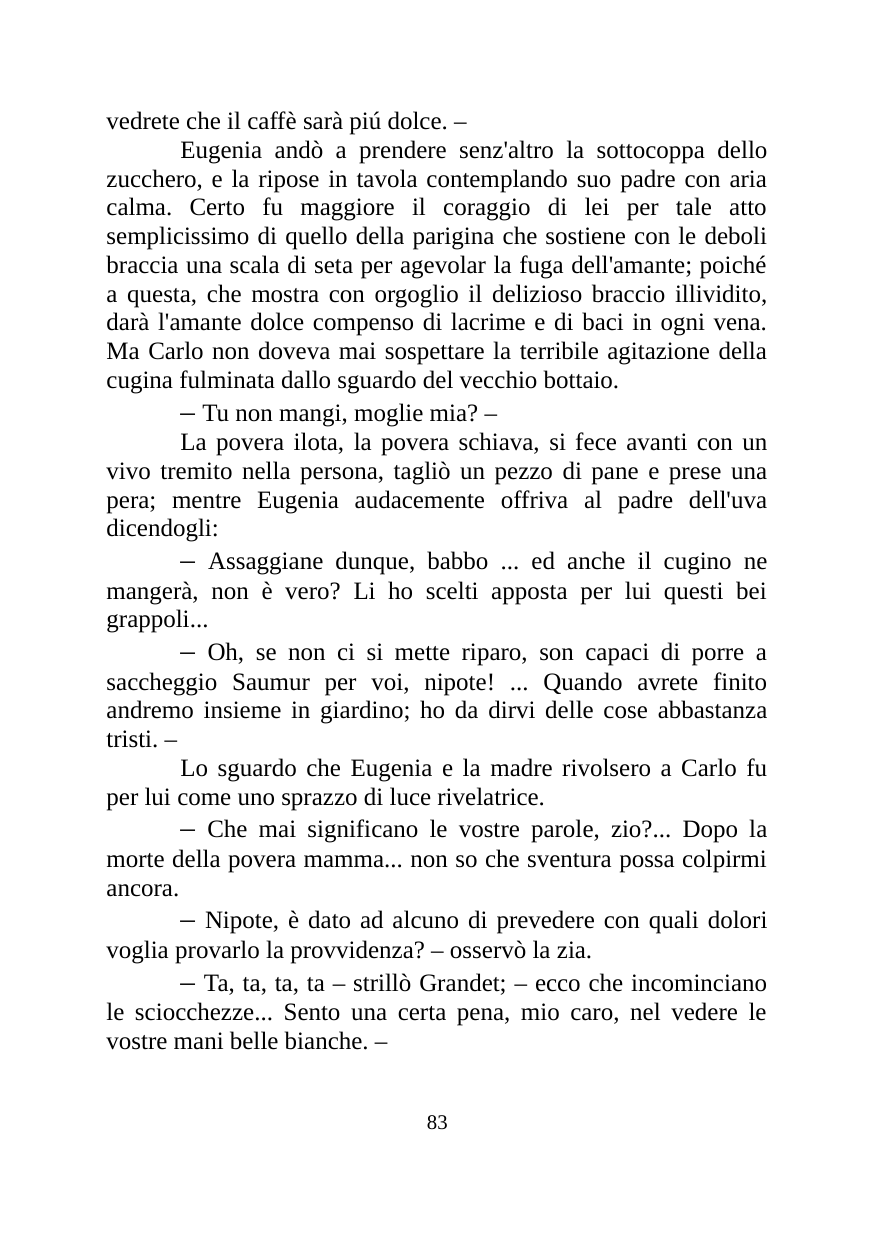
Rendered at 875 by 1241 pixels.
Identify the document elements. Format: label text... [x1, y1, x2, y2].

text Lo sguardo che Eugenia e la madre rivolsero a Carlo fu per lui come uno sprazzo di luce rivelatrice. [106, 753, 768, 811]
text Eugenia andò a prendere senz'altro la sottocoppa dello zucchero, e la ripose in tavola contemplando suo padre con aria calma. Certo fu maggiore il coraggio di lei per tale atto semplicissimo di quello della parigina che sostiene con le deboli braccia una scala di seta per agevolar la fuga dell'amante; poiché a questa, che mostra con orgoglio il delizioso braccio illividito, darà l'amante dolce compenso di lacrime e di baci in ogni vena. Ma Carlo non doveva mai sospettare la terribile agitazione della cugina fulminata dallo sguardo del vecchio bottaio. [106, 135, 768, 394]
text – Oh, se non ci si mette riparo, son capaci di porre a saccheggio Saumur per voi, nipote! ... Quando avrete finito andremo insieme in giardino; ho da dirvi delle cose abbastanza tristi. – [106, 633, 768, 753]
text vedrete che il caffè sarà piú dolce. – [106, 106, 768, 135]
text La povera ilota, la povera schiava, si fece avanti con un vivo tremito nella persona, tagliò un pezzo di pane e prese una pera; mentre Eugenia audacemente offriva al padre dell'uva dicendogli: [106, 427, 768, 542]
text – Ta, ta, ta, ta – strillò Grandet; – ecco che incominciano le sciocchezze... Sento una certa pena, mio caro, nel vedere le vostre mani belle bianche. – [106, 964, 768, 1055]
text – Che mai significano le vostre parole, zio?... Dopo la morte della povera mamma... non so che sventura possa colpirmi ancora. [106, 811, 768, 902]
text – Nipote, è dato ad alcuno di prevedere con quali dolori voglia provarlo la provvidenza? – osservò la zia. [106, 902, 768, 964]
text – Tu non mangi, moglie mia? – [106, 394, 768, 427]
text – Assaggiane dunque, babbo ... ed anche il cugino ne mangerà, non è vero? Li ho scelti apposta per lui questi bei grappoli... [106, 542, 768, 633]
